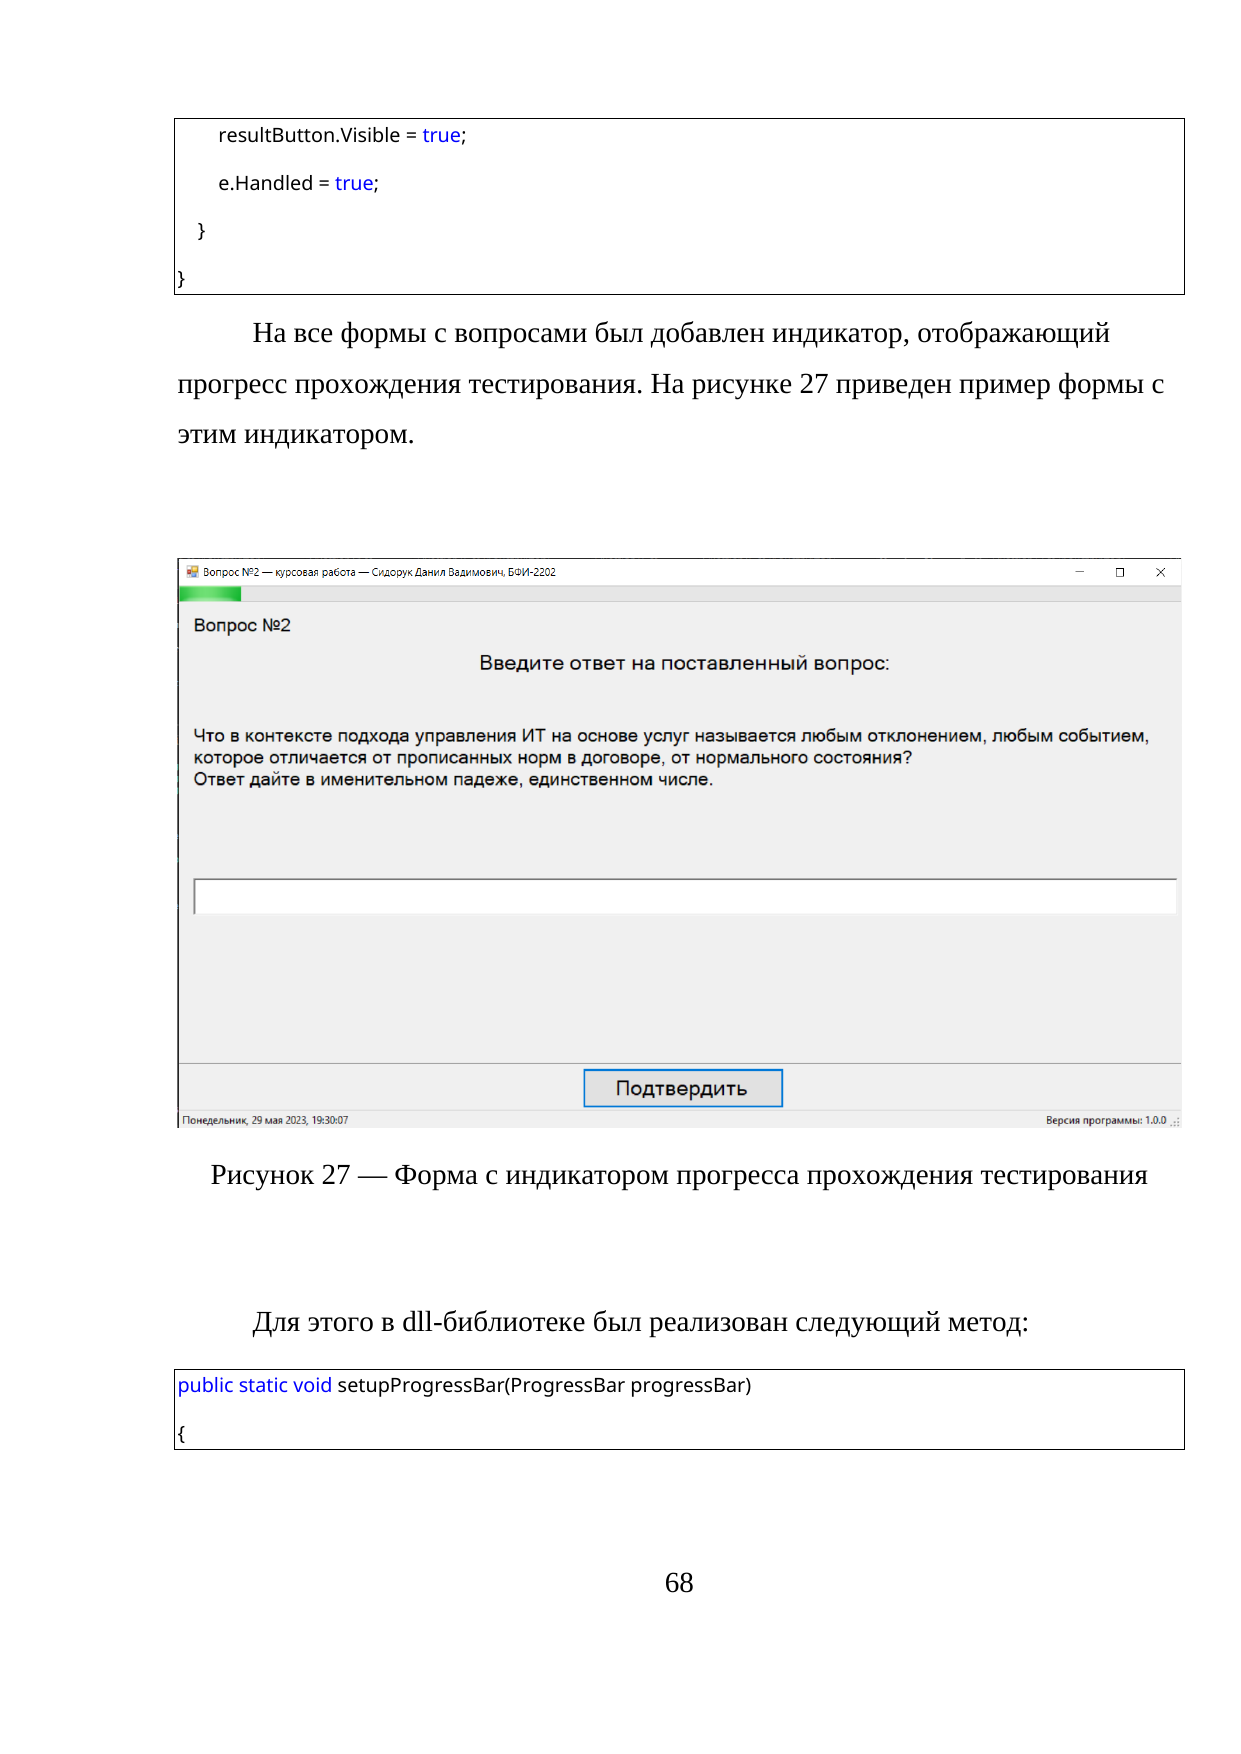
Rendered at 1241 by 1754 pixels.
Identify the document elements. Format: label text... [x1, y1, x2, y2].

text Для этого в dll-библиотеке был реализован следующий метод: [177, 1304, 1181, 1337]
text public static void setupProgressBar(ProgressBar progressBar) [175, 1370, 1184, 1399]
text } [175, 262, 1184, 294]
text { [175, 1416, 1184, 1449]
text e.Handled = true; [175, 166, 1184, 196]
text } [175, 214, 1184, 244]
text Рисунок 27 — Форма с индикатором прогресса прохождения тестирования [177, 1128, 1181, 1191]
text На все формы с вопросами был добавлен индикатор, отображающий прогресс прохождения тестирования. На рисунке 27 приведен пример формы с этим индикатором. [177, 315, 1181, 449]
picture [177, 558, 1182, 1128]
text resultButton.Visible = true; [175, 119, 1184, 148]
